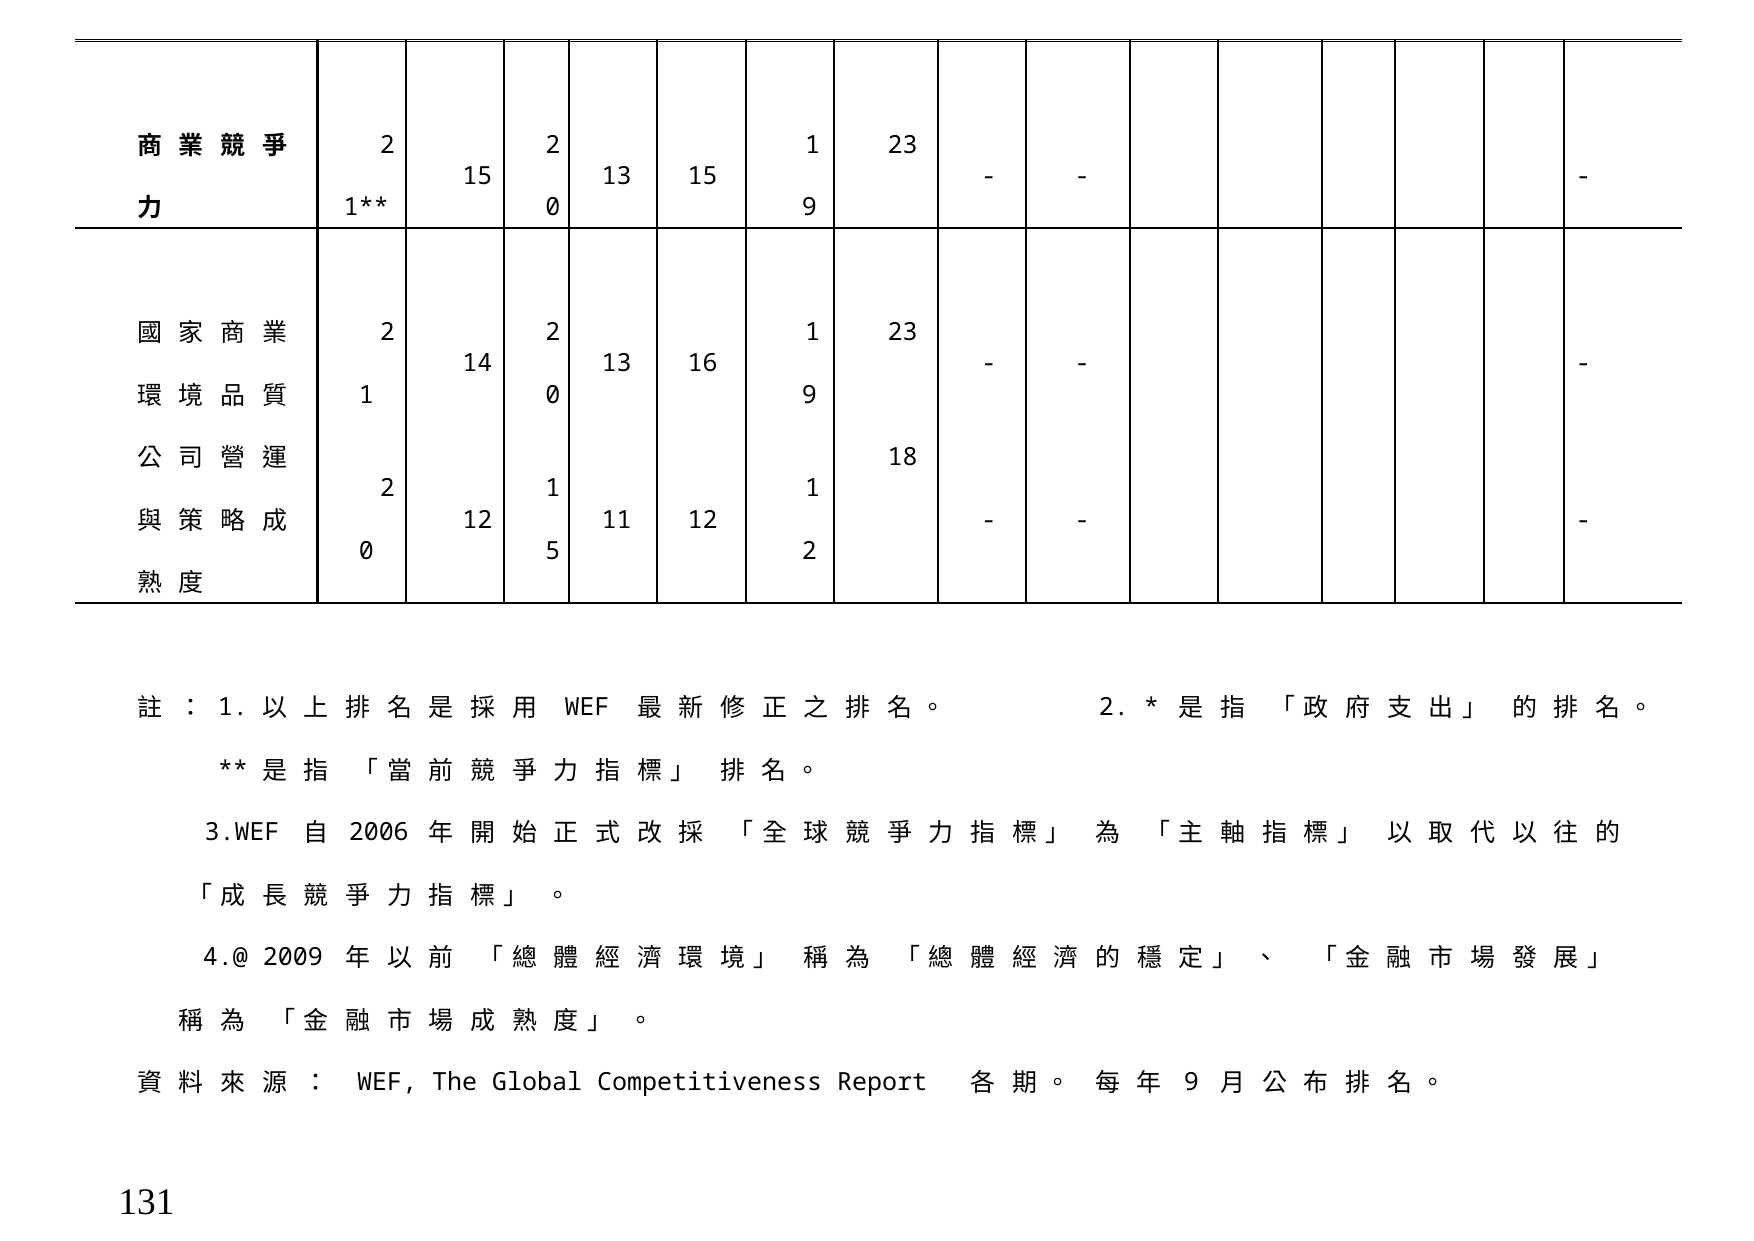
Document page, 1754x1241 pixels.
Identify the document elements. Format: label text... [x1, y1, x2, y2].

table_cell [1131, 229, 1217, 414]
table_cell [1323, 229, 1394, 414]
table_cell [1131, 414, 1217, 602]
table_cell 13 [570, 229, 656, 414]
table_cell 14 [407, 229, 503, 414]
table_cell [1396, 414, 1483, 602]
table_cell 23 [835, 229, 937, 414]
table_cell 23 [835, 42, 937, 227]
table_cell 16 [658, 229, 745, 414]
text 3.WEF自2006年開始正式改採「全球競爭力指標」為「主軸指標」以取代以往的「成長競爭力指標」。 [128, 789, 1628, 914]
table_cell 11 [570, 414, 656, 602]
table_cell 13 [570, 42, 656, 227]
text 註：1.以上排名是採用WEF最新修正之排名。 2. *是指「政府支出」的排名。 **是指「當前競爭力指標」排名。 [128, 664, 1628, 789]
table_cell [1485, 229, 1563, 414]
table_cell 國家商業環境品質 [75, 229, 316, 414]
table_cell - [939, 229, 1025, 414]
table_cell [1323, 414, 1394, 602]
table_cell 19 [747, 42, 833, 227]
table_cell [1219, 229, 1321, 414]
text 4.@ 2009年以前「總體經濟環境」稱為「總體經濟的穩定」、「金融市場發展」稱為「金融市場成熟度」。 [128, 914, 1628, 1039]
table_cell - [1565, 414, 1682, 602]
table_cell [1219, 414, 1321, 602]
table_cell 商業競爭力 [75, 42, 316, 227]
table_cell 20 [505, 42, 568, 227]
table_cell [1323, 42, 1394, 227]
table_cell 15 [505, 414, 568, 602]
table_cell 19 [747, 229, 833, 414]
table_cell 21** [319, 42, 405, 227]
table_cell - [1565, 229, 1682, 414]
table_cell - [1027, 229, 1129, 414]
table_cell - [1027, 42, 1129, 227]
table_cell [1396, 42, 1483, 227]
table_cell - [939, 414, 1025, 602]
table_cell 18 [835, 414, 937, 602]
text 資料來源：WEF, The Global Competitiveness Report 各期。每年9月公布排名。 [128, 1039, 1628, 1102]
table_cell 15 [407, 42, 503, 227]
table_cell 15 [658, 42, 745, 227]
table_cell 12 [658, 414, 745, 602]
table_cell 21 [319, 229, 405, 414]
table_cell [1131, 42, 1217, 227]
table_cell [1396, 229, 1483, 414]
table_cell 12 [747, 414, 833, 602]
table_cell - [1565, 42, 1682, 227]
table_cell [1485, 42, 1563, 227]
table_cell 20 [319, 414, 405, 602]
table_cell - [1027, 414, 1129, 602]
table_cell [1219, 42, 1321, 227]
table_cell 12 [407, 414, 503, 602]
table_cell 公司營運與策略成熟度 [75, 414, 316, 602]
table_cell [1485, 414, 1563, 602]
table_cell 20 [505, 229, 568, 414]
table_cell - [939, 42, 1025, 227]
